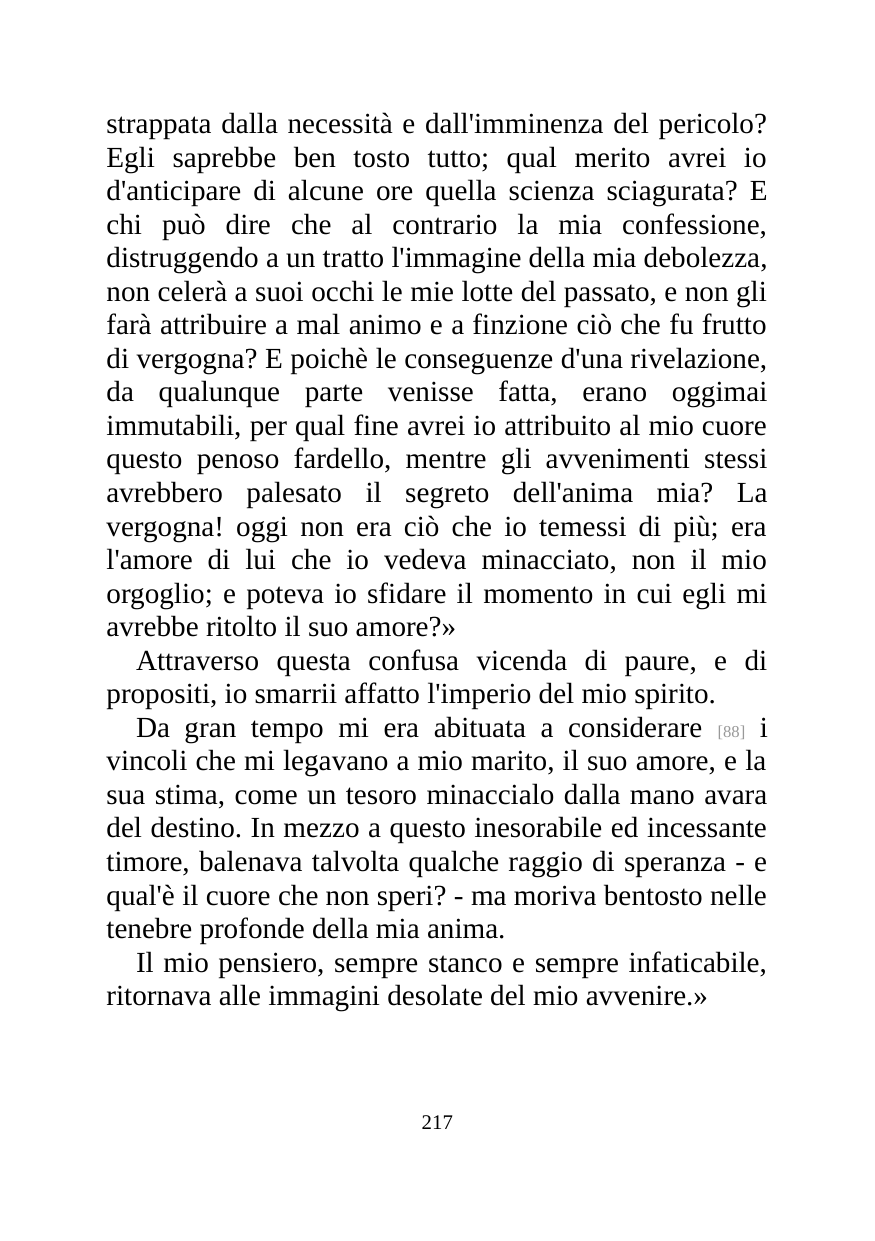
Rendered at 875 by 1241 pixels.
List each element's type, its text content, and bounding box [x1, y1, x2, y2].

text Da gran tempo mi era abituata a considerare [88] i vincoli che mi legavano a mio marito, il suo amore, e la sua stima, come un tesoro minaccialo dalla mano avara del destino. In mezzo a questo inesorabile ed incessante timore, balenava talvolta qualche raggio di speranza - e qual'è il cuore che non speri? - ma moriva bentosto nelle tenebre profonde della mia anima. [106, 710, 768, 945]
text Attraverso questa confusa vicenda di paure, e di propositi, io smarrii affatto l'imperio del mio spirito. [106, 643, 768, 710]
text strappata dalla necessità e dall'imminenza del pericolo? Egli saprebbe ben tosto tutto; qual merito avrei io d'anticipare di alcune ore quella scienza sciagurata? E chi può dire che al contrario la mia confessione, distruggendo a un tratto l'immagine della mia debolezza, non celerà a suoi occhi le mie lotte del passato, e non gli farà attribuire a mal animo e a finzione ciò che fu frutto di vergogna? E poichè le conseguenze d'una rivelazione, da qualunque parte venisse fatta, erano oggimai immutabili, per qual fine avrei io attribuito al mio cuore questo penoso fardello, mentre gli avvenimenti stessi avrebbero palesato il segreto dell'anima mia? La vergogna! oggi non era ciò che io temessi di più; era l'amore di lui che io vedeva minacciato, non il mio orgoglio; e poteva io sfidare il momento in cui egli mi avrebbe ritolto il suo amore?» [106, 106, 768, 643]
text Il mio pensiero, sempre stanco e sempre infaticabile, ritornava alle immagini desolate del mio avvenire.» [106, 945, 768, 1012]
